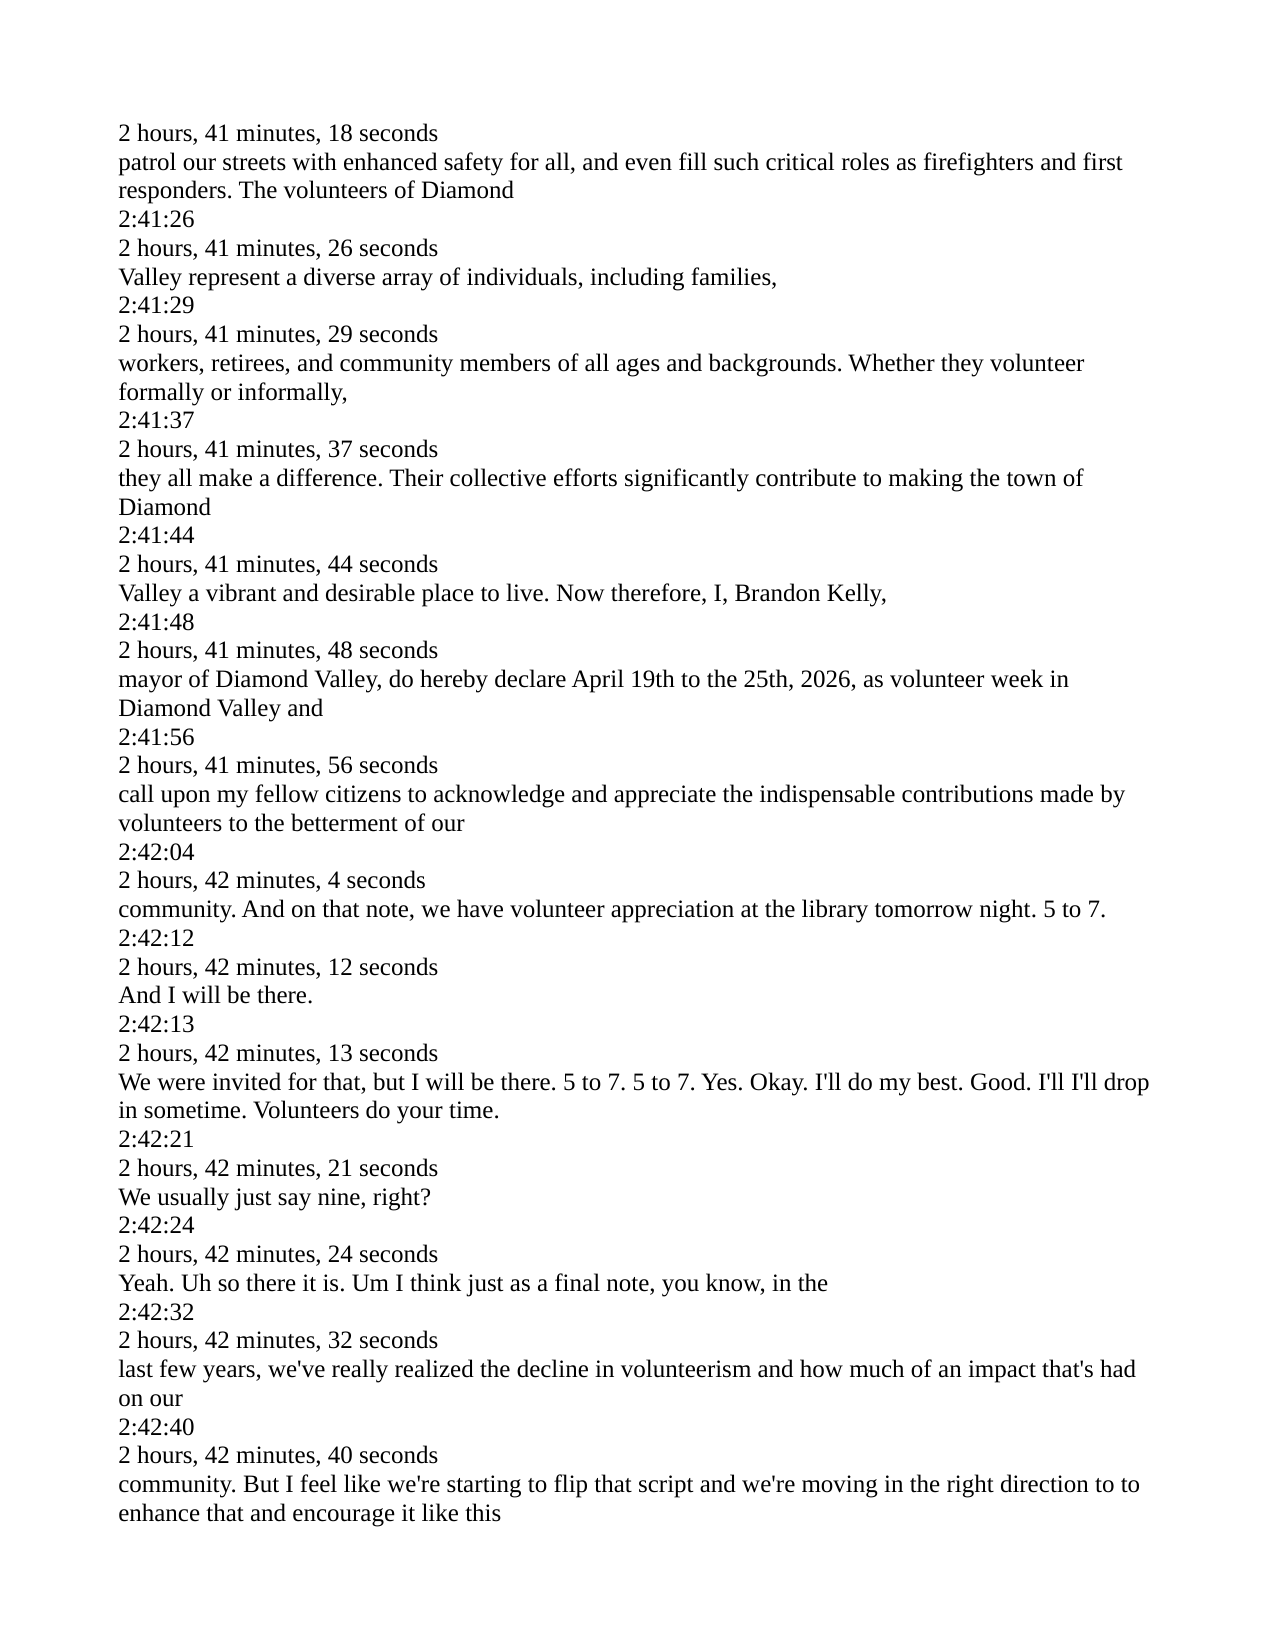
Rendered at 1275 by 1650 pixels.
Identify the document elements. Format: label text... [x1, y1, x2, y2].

text 2:42:40 [118, 1412, 1157, 1441]
text 2 hours, 42 minutes, 40 seconds [118, 1441, 1157, 1469]
text 2:42:13 [118, 1009, 1157, 1038]
text We usually just say nine, right? [118, 1182, 1157, 1211]
text 2:42:32 [118, 1297, 1157, 1326]
text 2 hours, 42 minutes, 32 seconds [118, 1326, 1157, 1354]
text 2:42:12 [118, 923, 1157, 952]
text 2 hours, 41 minutes, 37 seconds [118, 434, 1157, 463]
text We were invited for that, but I will be there. 5 to 7. 5 to 7. Yes. Okay. I'll do my best. Good. I'll I'll drop in sometime. Volunteers do your time. [118, 1067, 1157, 1124]
text 2 hours, 42 minutes, 13 seconds [118, 1038, 1157, 1067]
text 2 hours, 41 minutes, 26 seconds [118, 233, 1157, 262]
text 2:41:44 [118, 521, 1157, 549]
text 2 hours, 41 minutes, 44 seconds [118, 549, 1157, 578]
text 2:41:48 [118, 607, 1157, 636]
text last few years, we've really realized the decline in volunteerism and how much of an impact that's had on our [118, 1354, 1157, 1412]
text 2 hours, 42 minutes, 24 seconds [118, 1239, 1157, 1268]
text Yeah. Uh so there it is. Um I think just as a final note, you know, in the [118, 1268, 1157, 1297]
text call upon my fellow citizens to acknowledge and appreciate the indispensable contributions made by volunteers to the betterment of our [118, 779, 1157, 837]
text 2 hours, 42 minutes, 12 seconds [118, 952, 1157, 981]
text 2:42:24 [118, 1211, 1157, 1239]
text 2 hours, 41 minutes, 56 seconds [118, 751, 1157, 779]
text And I will be there. [118, 981, 1157, 1009]
text Valley represent a diverse array of individuals, including families, [118, 262, 1157, 291]
text community. But I feel like we're starting to flip that script and we're moving in the right direction to to enhance that and encourage it like this [118, 1469, 1157, 1527]
text mayor of Diamond Valley, do hereby declare April 19th to the 25th, 2026, as volunteer week in Diamond Valley and [118, 664, 1157, 722]
text 2:41:37 [118, 406, 1157, 434]
text community. And on that note, we have volunteer appreciation at the library tomorrow night. 5 to 7. [118, 894, 1157, 923]
text 2:41:26 [118, 204, 1157, 233]
text 2:41:29 [118, 291, 1157, 319]
text 2 hours, 41 minutes, 18 seconds [118, 118, 1157, 147]
text 2 hours, 41 minutes, 29 seconds [118, 319, 1157, 348]
text 2 hours, 42 minutes, 21 seconds [118, 1153, 1157, 1182]
text 2:41:56 [118, 722, 1157, 751]
text they all make a difference. Their collective efforts significantly contribute to making the town of Diamond [118, 463, 1157, 521]
text 2 hours, 41 minutes, 48 seconds [118, 636, 1157, 664]
text 2:42:21 [118, 1124, 1157, 1153]
text workers, retirees, and community members of all ages and backgrounds. Whether they volunteer formally or informally, [118, 348, 1157, 406]
text 2:42:04 [118, 837, 1157, 866]
text Valley a vibrant and desirable place to live. Now therefore, I, Brandon Kelly, [118, 578, 1157, 607]
text 2 hours, 42 minutes, 4 seconds [118, 866, 1157, 894]
text patrol our streets with enhanced safety for all, and even fill such critical roles as firefighters and first responders. The volunteers of Diamond [118, 147, 1157, 204]
